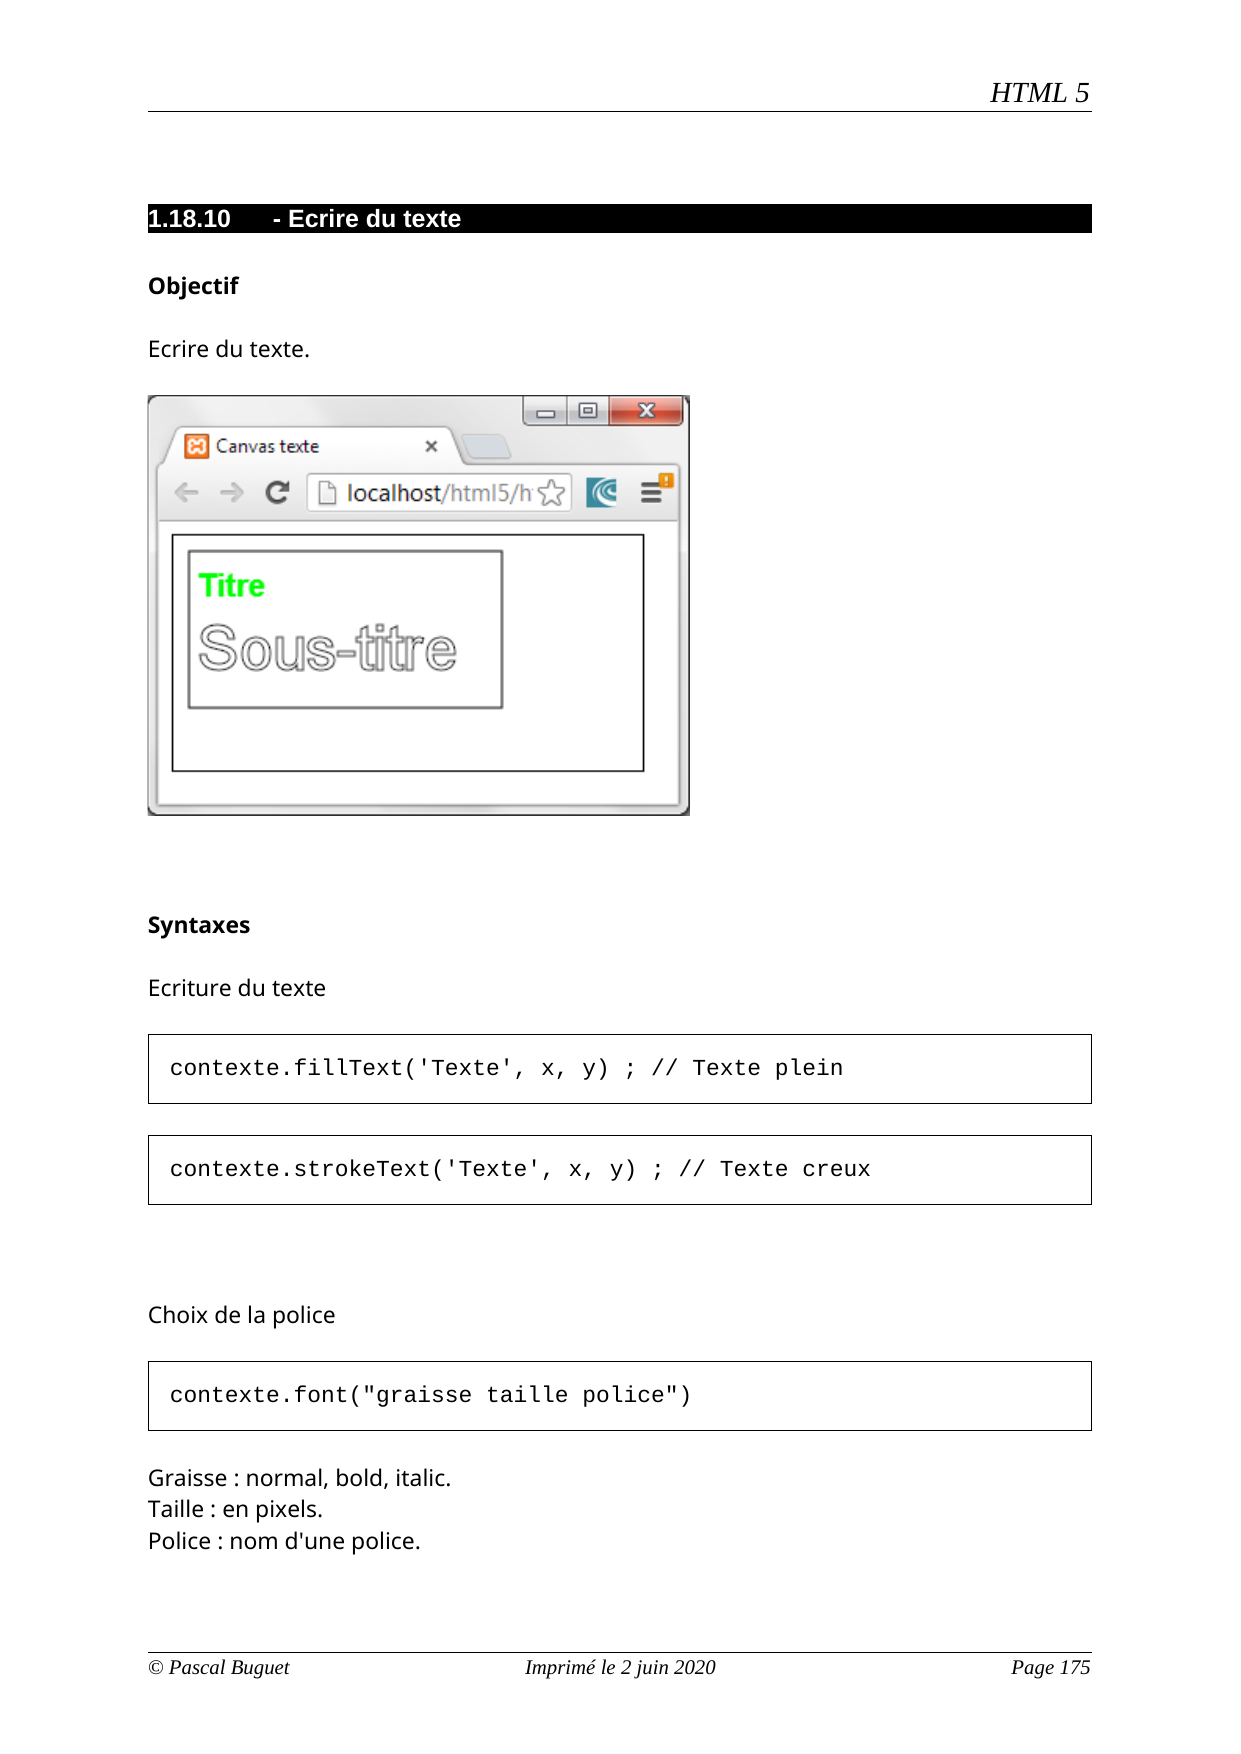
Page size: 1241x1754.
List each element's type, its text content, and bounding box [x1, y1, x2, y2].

text Ecrire du texte. [148, 333, 1092, 364]
text contexte.fillText('Texte', x, y) ; // Texte plein [149, 1035, 1091, 1103]
text Choix de la police [148, 1299, 1092, 1330]
picture [147, 395, 690, 816]
text Objectif [148, 270, 1092, 301]
text Syntaxes [148, 909, 1092, 941]
text contexte.strokeText('Texte', x, y) ; // Texte creux [149, 1136, 1091, 1204]
text Taille : en pixels. [148, 1493, 1092, 1524]
subtitle - Ecrire du texte [148, 204, 1092, 233]
text Ecriture du texte [148, 972, 1092, 1003]
text Police : nom d'une police. [148, 1524, 1092, 1556]
text contexte.font("graisse taille police") [149, 1362, 1091, 1430]
text Graisse : normal, bold, italic. [148, 1462, 1092, 1493]
